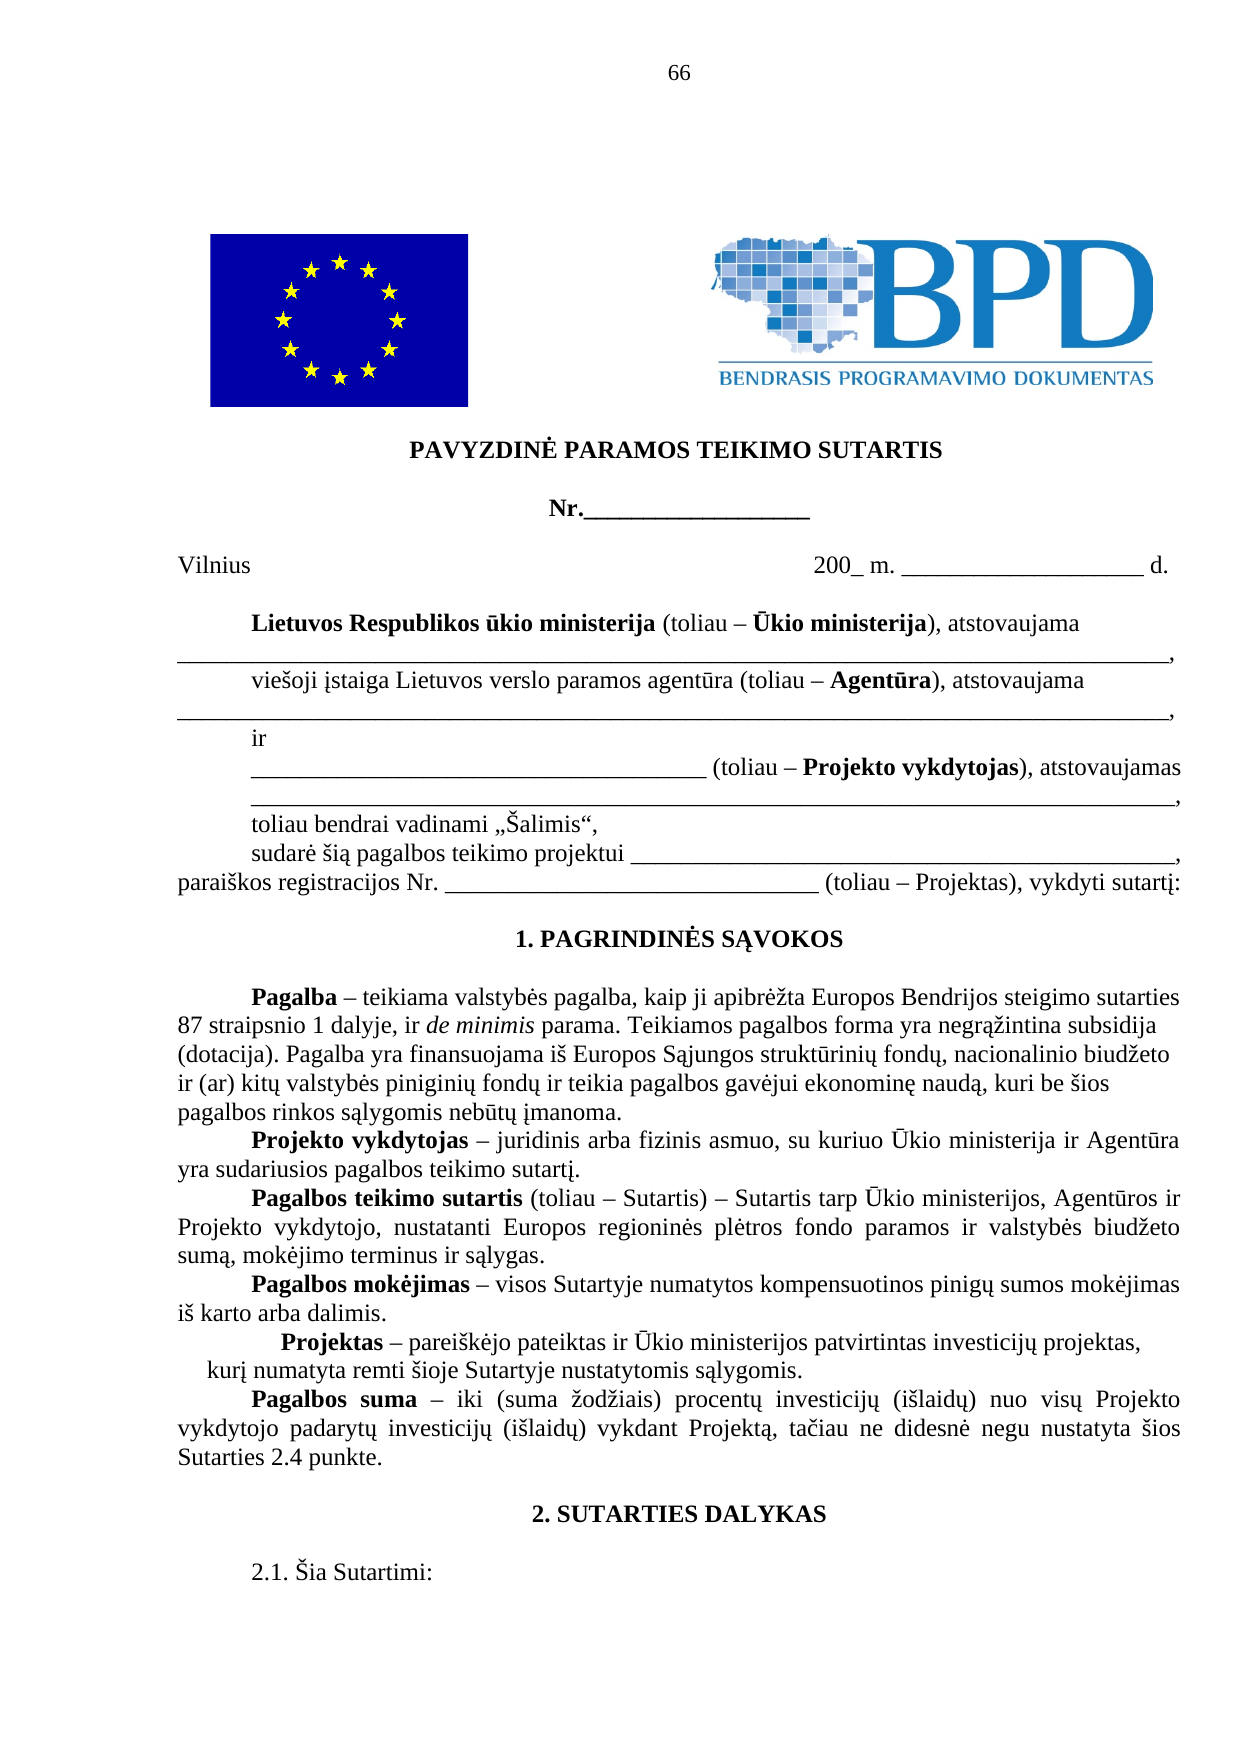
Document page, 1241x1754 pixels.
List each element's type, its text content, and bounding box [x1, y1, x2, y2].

text Pagalbos teikimo sutartis (toliau – Sutartis) – Sutartis tarp Ūkio ministerijos, Agentūros ir Projekto vykdytojo, nustatanti Europos regioninės plėtros fondo paramos ir valstybės biudžeto sumą, mokėjimo terminus ir sąlygas. [177, 1183, 1181, 1269]
text toliau bendrai vadinami „Šalimis“, [177, 809, 1181, 838]
text 2. SUTARTIES DALYKAS [177, 1499, 1181, 1528]
text , [177, 637, 1181, 665]
text Projektas – pareiškėjo pateiktas ir Ūkio ministerijos patvirtintas investicijų projektas, kurį numatyta remti šioje Sutartyje nustatytomis sąlygomis. [207, 1327, 1181, 1384]
table_header [469, 235, 501, 407]
text Pagalbos mokėjimas – visos Sutartyje numatytos kompensuotinos pinigų sumos mokėjimas iš karto arba dalimis. [177, 1269, 1181, 1327]
text , [177, 780, 1181, 809]
table_header [177, 235, 210, 407]
text Pagalbos suma – iki (suma žodžiais) procentų investicijų (išlaidų) nuo visų Projekto vykdytojo padarytų investicijų (išlaidų) vykdant Projektą, tačiau ne didesnė negu nustatyta šios Sutarties 2.4 punkte. [177, 1384, 1181, 1470]
table_header [501, 235, 699, 407]
text Vilnius 200_ m. __ d. [177, 550, 1181, 579]
text PAVYZDINĖ PARAMOS TEIKIMO SUTARTIS [177, 435, 1181, 464]
text paraiškos registracijos Nr. (toliau – Projektas), vykdyti sutartį: [177, 867, 1181, 895]
text viešoji įstaiga Lietuvos verslo paramos agentūra (toliau – Agentūra), atstovaujama [177, 665, 1181, 694]
table_header [700, 235, 1181, 407]
text Projekto vykdytojas – juridinis arba fizinis asmuo, su kuriuo Ūkio ministerija ir Agentūra yra sudariusios pagalbos teikimo sutartį. [177, 1125, 1181, 1183]
text (toliau – Projekto vykdytojas), atstovaujamas [177, 752, 1181, 780]
text 2.1. Šia Sutartimi: [177, 1557, 1181, 1585]
text Lietuvos Respublikos ūkio ministerija (toliau – Ūkio ministerija), atstovaujama [177, 608, 1181, 637]
text 1. PAGRINDINĖS SĄVOKOS [177, 924, 1181, 953]
text , [177, 694, 1181, 723]
text Nr. [177, 493, 1181, 522]
text Pagalba – teikiama valstybės pagalba, kaip ji apibrėžta Europos Bendrijos steigimo sutarties 87 straipsnio 1 dalyje, ir de minimis parama. Teikiamos pagalbos forma yra negrąžintina subsidija (dotacija). Pagalba yra finansuojama iš Europos Sąjungos struktūrinių fondų, nacionalinio biudžeto ir (ar) kitų valstybės piniginių fondų ir teikia pagalbos gavėjui ekonominę naudą, kuri be šios pagalbos rinkos sąlygomis nebūtų įmanoma. [177, 982, 1189, 1125]
text sudarė šią pagalbos teikimo projektui , [177, 838, 1181, 867]
text ir [177, 723, 1181, 752]
